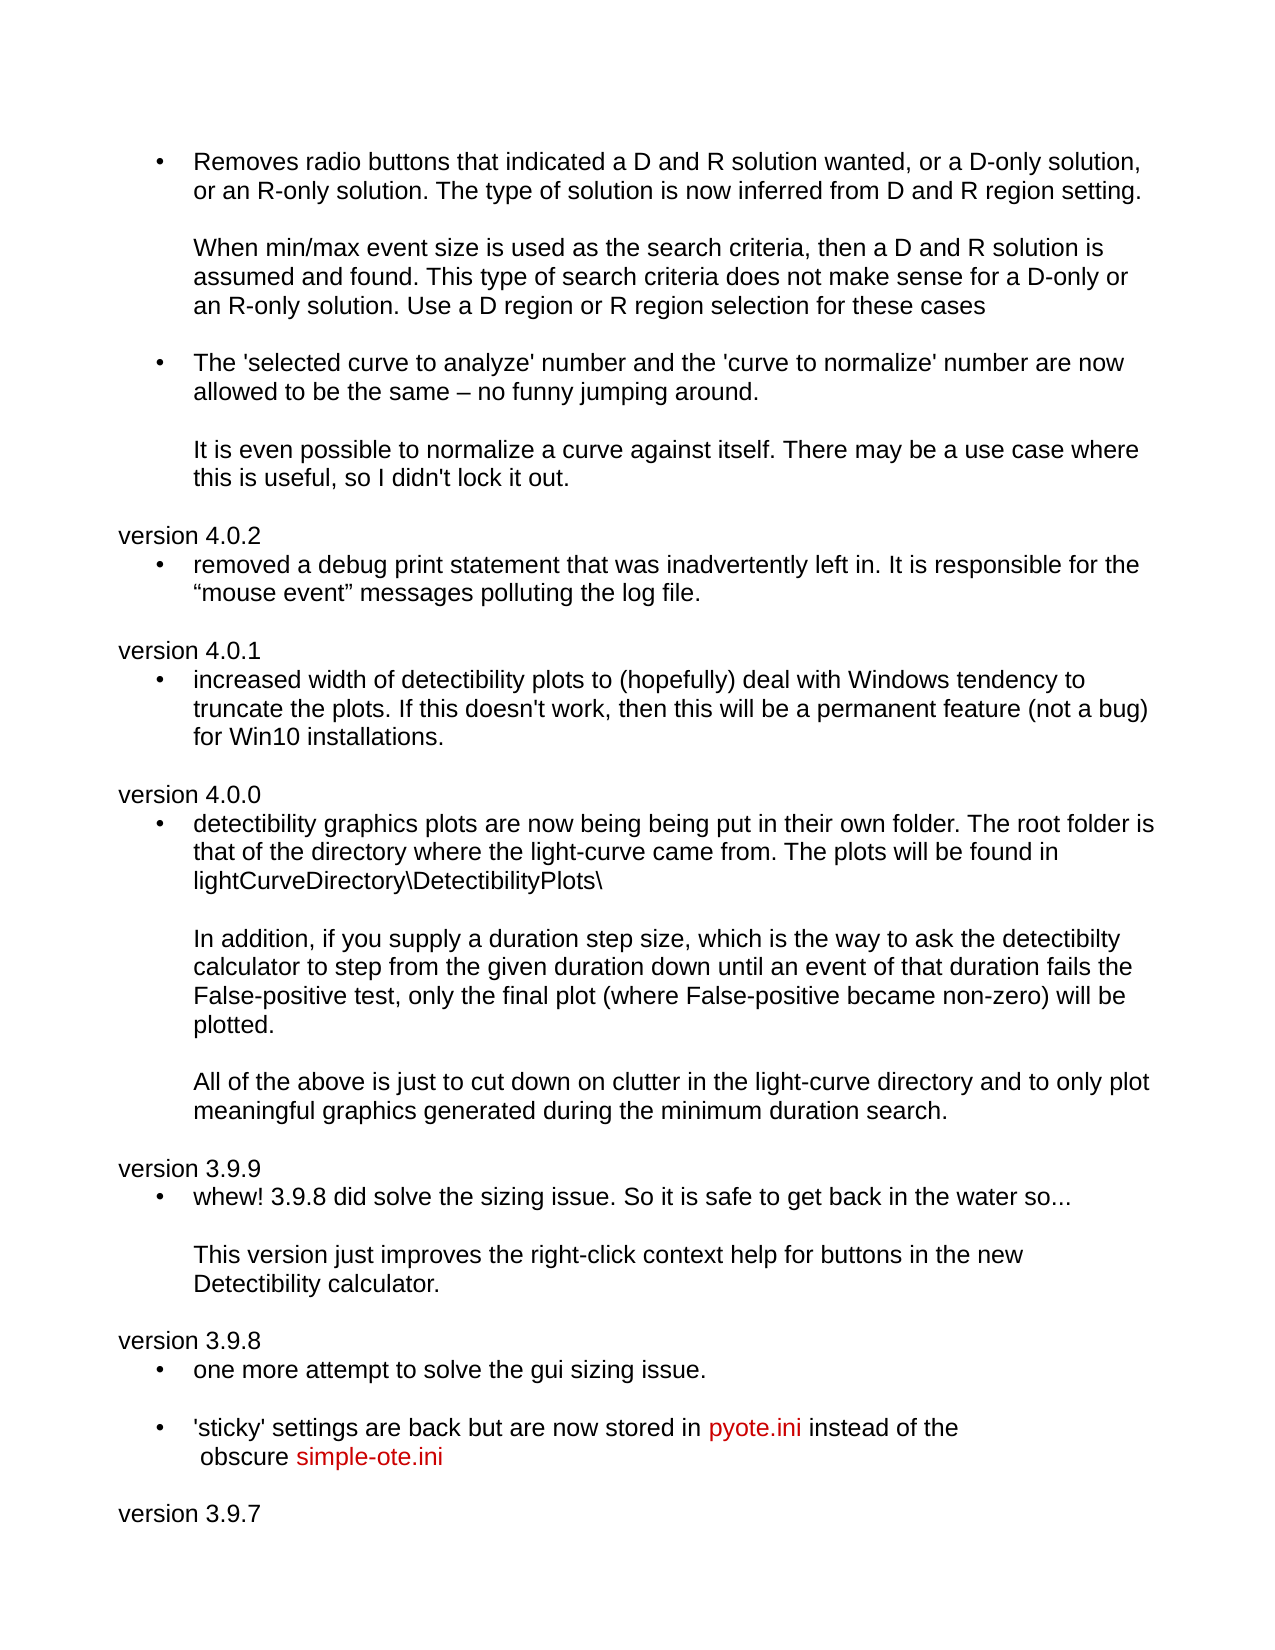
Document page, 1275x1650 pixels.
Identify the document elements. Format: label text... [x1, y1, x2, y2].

text version 4.0.2 [118, 521, 1157, 549]
list 'sticky' settings are back but are now stored in pyote.ini instead of the obscure simple-ote.ini [156, 1413, 1157, 1499]
list The 'selected curve to analyze' number and the 'curve to normalize' number are now allowed to be the same – no funny jumping around. It is even possible to normalize a curve against itself. There may be a use case where this is useful, so I didn't lock it out. [156, 348, 1157, 521]
list detectibility graphics plots are now being being put in their own folder. The root folder is that of the directory where the light-curve came from. The plots will be found in lightCurveDirectory\DetectibilityPlots\ In addition, if you supply a duration step size, which is the way to ask the detectibilty calculator to step from the given duration down until an event of that duration fails the False-positive test, only the final plot (where False-positive became non-zero) will be plotted. All of the above is just to cut down on clutter in the light-curve directory and to only plot meaningful graphics generated during the minimum duration search. [156, 808, 1157, 1154]
text version 3.9.7 [118, 1499, 1157, 1528]
list removed a debug print statement that was inadvertently left in. It is responsible for the “mouse event” messages polluting the log file. [156, 549, 1157, 636]
text version 3.9.9 [118, 1154, 1157, 1182]
list increased width of detectibility plots to (hopefully) deal with Windows tendency to truncate the plots. If this doesn't work, then this will be a permanent feature (not a bug) for Win10 installations. [156, 665, 1157, 780]
list [156, 118, 1157, 147]
text version 4.0.0 [118, 780, 1157, 808]
list one more attempt to solve the gui sizing issue. [156, 1355, 1157, 1413]
text version 4.0.1 [118, 636, 1157, 665]
list Removes radio buttons that indicated a D and R solution wanted, or a D-only solution, or an R-only solution. The type of solution is now inferred from D and R region setting. When min/max event size is used as the search criteria, then a D and R solution is assumed and found. This type of search criteria does not make sense for a D-only or an R-only solution. Use a D region or R region selection for these cases [156, 147, 1157, 348]
list whew! 3.9.8 did solve the sizing issue. So it is safe to get back in the water so... This version just improves the right-click context help for buttons in the new Detectibility calculator. [156, 1182, 1157, 1326]
text version 3.9.8 [118, 1326, 1157, 1355]
